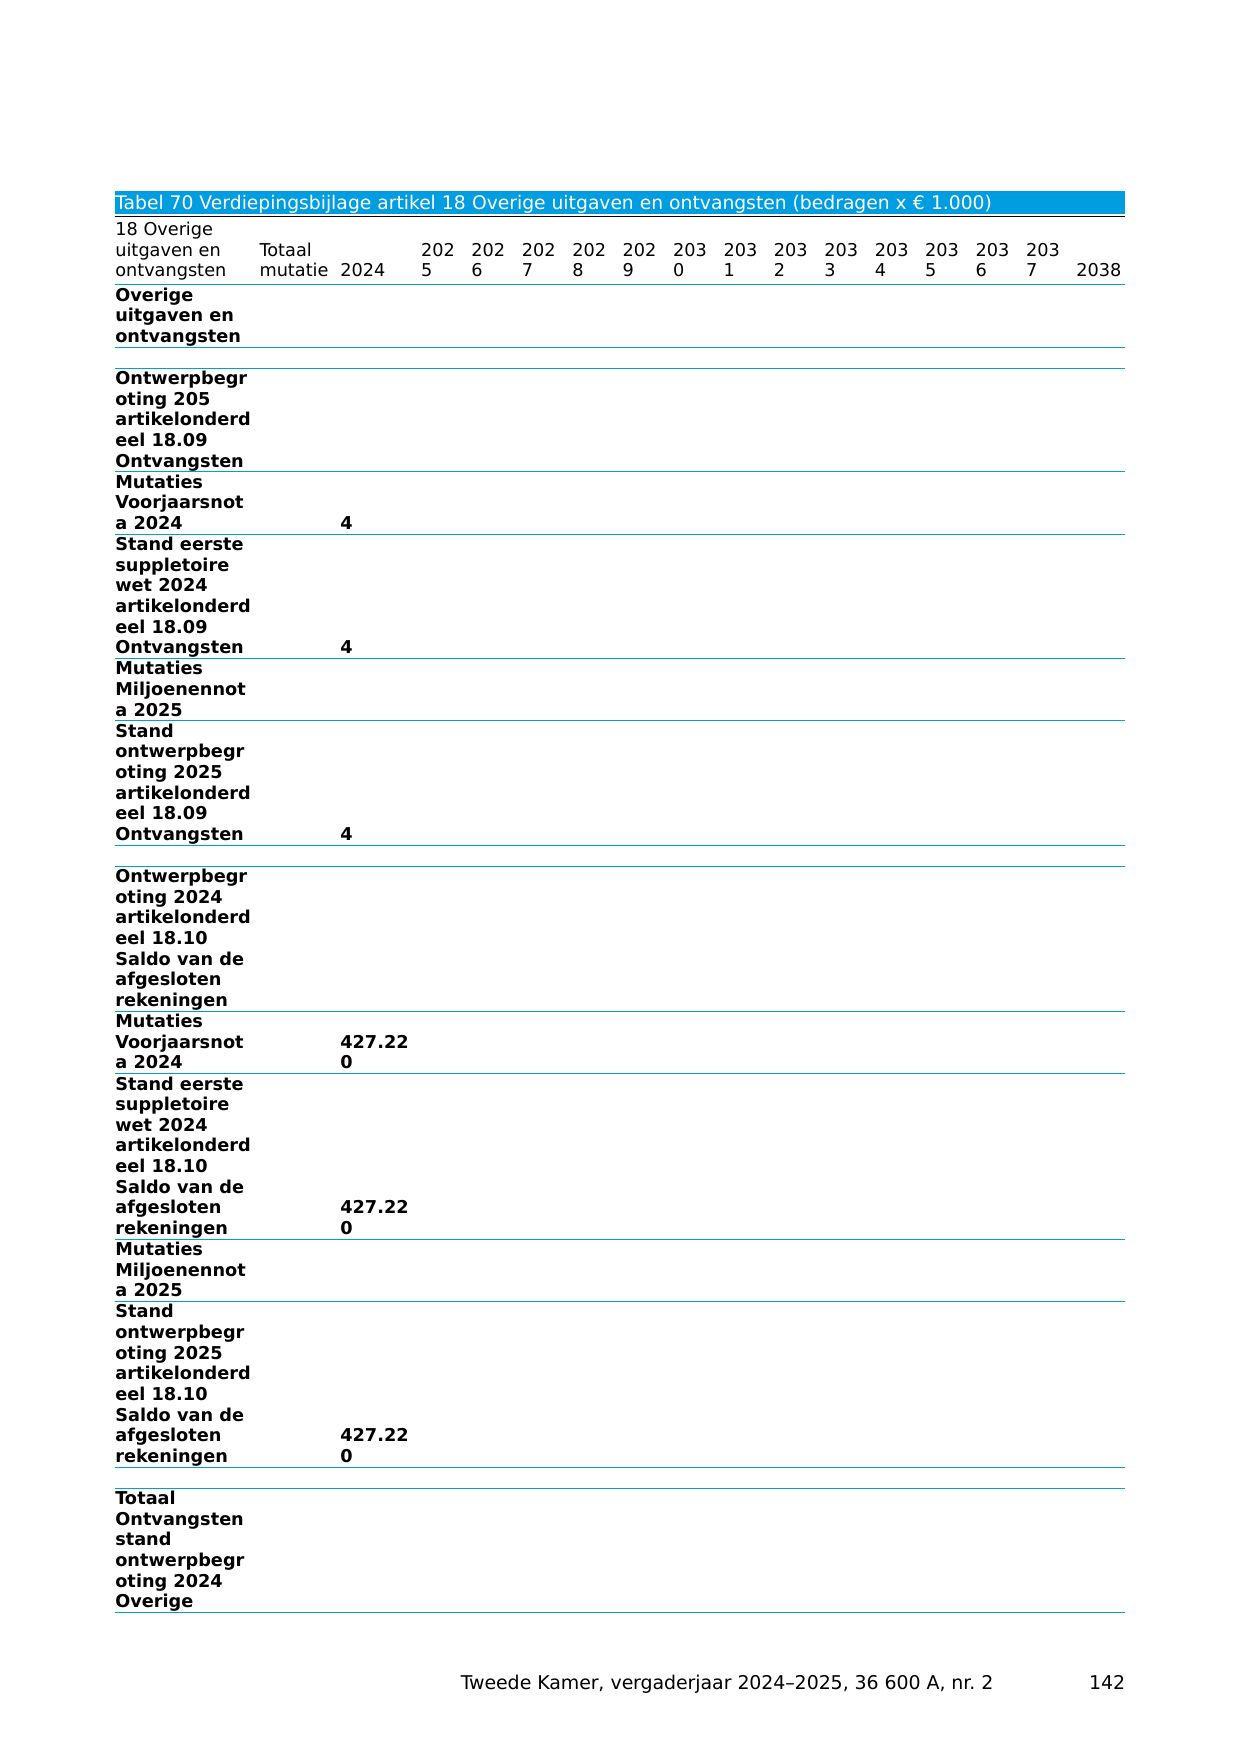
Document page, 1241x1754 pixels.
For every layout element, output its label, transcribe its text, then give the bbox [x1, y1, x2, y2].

table_cell Totaal mutatie [256, 217, 337, 284]
table_cell 2033 [821, 217, 872, 284]
table_cell [720, 1489, 771, 1612]
table_cell [1073, 1074, 1125, 1238]
table_cell [670, 1074, 720, 1238]
table_cell [620, 1468, 670, 1487]
table_cell [973, 535, 1023, 658]
table_cell [1073, 1468, 1125, 1487]
table_cell [1023, 1468, 1073, 1487]
table_cell [720, 472, 771, 533]
table_cell [569, 1240, 619, 1301]
table_cell Mutaties Voorjaarsnota 2024 [115, 1012, 256, 1073]
table_cell [720, 348, 771, 367]
table_cell [821, 348, 872, 367]
table_cell [569, 1468, 619, 1487]
table_cell [519, 721, 569, 844]
table_cell [418, 1489, 468, 1612]
table_cell [1023, 846, 1073, 866]
table_cell [922, 1240, 972, 1301]
table_cell [569, 1074, 619, 1238]
table_cell 2024 [337, 217, 418, 284]
table_cell [720, 659, 771, 720]
table_cell [418, 659, 468, 720]
table_cell [821, 867, 872, 1011]
table_cell [418, 472, 468, 533]
table_cell [468, 1302, 519, 1466]
table_cell Mutaties Voorjaarsnota 2024 [115, 472, 256, 533]
table_cell [771, 1074, 821, 1238]
table_cell [620, 846, 670, 866]
table_cell [821, 1302, 872, 1466]
table_cell [620, 472, 670, 533]
table_cell [519, 535, 569, 658]
table_cell [973, 348, 1023, 367]
table_cell 2034 [872, 217, 922, 284]
table_cell [821, 1468, 872, 1487]
table_cell [1073, 846, 1125, 866]
table_cell [720, 1468, 771, 1487]
table_cell [922, 369, 972, 471]
table_cell [1073, 659, 1125, 720]
table_cell [569, 369, 619, 471]
table_cell [256, 846, 337, 866]
table_cell [337, 1468, 418, 1487]
table_cell [872, 867, 922, 1011]
table_cell [256, 721, 337, 844]
table_cell [256, 472, 337, 533]
table_cell [1073, 535, 1125, 658]
table_cell [620, 659, 670, 720]
table_cell [569, 285, 619, 346]
table_cell [771, 846, 821, 866]
table_cell 2035 [922, 217, 972, 284]
table_cell Stand ontwerpbegroting 2025 artikelonderdeel 18.09 Ontvangsten [115, 721, 256, 844]
table_cell [922, 1012, 972, 1073]
table_cell [922, 846, 972, 866]
table_cell [569, 348, 619, 367]
table_cell 427.220 [337, 1302, 418, 1466]
table_cell [872, 846, 922, 866]
table_cell [519, 1489, 569, 1612]
table_cell [418, 285, 468, 346]
table_cell 4 [337, 721, 418, 844]
table_cell 2032 [771, 217, 821, 284]
table_cell [670, 369, 720, 471]
table_cell [821, 535, 872, 658]
table_cell [973, 846, 1023, 866]
table_cell 2031 [720, 217, 771, 284]
table_cell [670, 348, 720, 367]
table_cell Stand eerste suppletoire wet 2024 artikelonderdeel 18.09 Ontvangsten [115, 535, 256, 658]
table_cell [519, 1302, 569, 1466]
table_cell [569, 472, 619, 533]
table_cell [519, 285, 569, 346]
table_cell [1023, 348, 1073, 367]
table_cell [670, 285, 720, 346]
table_cell [720, 1302, 771, 1466]
table_cell [620, 721, 670, 844]
table_cell [519, 472, 569, 533]
table_cell [1023, 1074, 1073, 1238]
table_cell [468, 285, 519, 346]
table_cell [1023, 867, 1073, 1011]
table_cell 2025 [418, 217, 468, 284]
table_cell [670, 472, 720, 533]
table_cell [115, 846, 256, 866]
table_cell [771, 1468, 821, 1487]
table_cell [771, 1302, 821, 1466]
table_cell [821, 472, 872, 533]
table_cell [569, 659, 619, 720]
table_cell 2037 [1023, 217, 1073, 284]
table_cell Ontwerpbegroting 205 artikelonderdeel 18.09 Ontvangsten [115, 369, 256, 471]
table_cell [720, 369, 771, 471]
table_cell [821, 285, 872, 346]
table_cell [337, 659, 418, 720]
table_cell [519, 1074, 569, 1238]
table_cell [973, 369, 1023, 471]
table_cell [468, 659, 519, 720]
table_cell [771, 348, 821, 367]
table_cell [256, 1489, 337, 1612]
table_cell Stand eerste suppletoire wet 2024 artikelonderdeel 18.10 Saldo van de afgesloten rekeningen [115, 1074, 256, 1238]
table_cell [1073, 1489, 1125, 1612]
table_cell [1023, 535, 1073, 658]
table_cell [720, 1074, 771, 1238]
table_cell [418, 369, 468, 471]
table_cell [1023, 659, 1073, 720]
table_cell Mutaties Miljoenennota 2025 [115, 1240, 256, 1301]
table_cell [468, 846, 519, 866]
table_cell [821, 1240, 872, 1301]
table_cell [771, 285, 821, 346]
table_cell [468, 1489, 519, 1612]
table_cell [771, 472, 821, 533]
table_cell [418, 1074, 468, 1238]
table_cell [1023, 1012, 1073, 1073]
table_cell [771, 369, 821, 471]
table_cell [418, 1468, 468, 1487]
table_cell [468, 472, 519, 533]
table_cell [720, 1240, 771, 1301]
table_cell [620, 1240, 670, 1301]
table_cell [468, 1240, 519, 1301]
table_cell [872, 1302, 922, 1466]
table_cell [620, 1012, 670, 1073]
table_cell [569, 1489, 619, 1612]
table_cell [620, 1489, 670, 1612]
table_cell 4 [337, 472, 418, 533]
table_cell [872, 1074, 922, 1238]
table_cell [720, 721, 771, 844]
table_cell Overige uitgaven en ontvangsten [115, 285, 256, 346]
table_cell [468, 867, 519, 1011]
table_cell [256, 1302, 337, 1466]
table_cell [872, 472, 922, 533]
table_cell [821, 659, 872, 720]
table_cell [256, 1012, 337, 1073]
table_cell [418, 846, 468, 866]
table_cell Ontwerpbegroting 2024 artikelonderdeel 18.10 Saldo van de afgesloten rekeningen [115, 867, 256, 1011]
table_cell [468, 721, 519, 844]
table_cell [922, 1074, 972, 1238]
table_cell [922, 1302, 972, 1466]
table_cell [519, 846, 569, 866]
table_cell [1073, 285, 1125, 346]
table_cell [468, 1468, 519, 1487]
table_cell [256, 285, 337, 346]
table_cell [872, 369, 922, 471]
table_cell Totaal Ontvangsten stand ontwerpbegroting 2024 Overige [115, 1489, 256, 1612]
table_cell [418, 1012, 468, 1073]
table_cell [973, 659, 1023, 720]
table_cell [337, 1489, 418, 1612]
table_cell [337, 369, 418, 471]
table_cell [519, 369, 569, 471]
table_cell [720, 285, 771, 346]
table_cell [418, 1302, 468, 1466]
table_cell [670, 846, 720, 866]
table_cell [821, 721, 872, 844]
table_cell [973, 1074, 1023, 1238]
table_cell [771, 867, 821, 1011]
table_cell [1073, 472, 1125, 533]
table_cell 2036 [973, 217, 1023, 284]
table_cell [771, 1240, 821, 1301]
table_cell [337, 1240, 418, 1301]
table_cell [1073, 1302, 1125, 1466]
table_cell [256, 535, 337, 658]
table_cell [922, 472, 972, 533]
table_cell [821, 369, 872, 471]
table_cell [922, 1468, 972, 1487]
table_cell [922, 348, 972, 367]
table_cell [821, 1489, 872, 1612]
table_cell [872, 285, 922, 346]
table_cell [973, 1302, 1023, 1466]
table_cell [620, 1302, 670, 1466]
table_cell [973, 867, 1023, 1011]
table_cell [670, 1468, 720, 1487]
table_cell 2028 [569, 217, 619, 284]
table_cell [256, 1240, 337, 1301]
table_cell [418, 535, 468, 658]
table_cell [468, 1074, 519, 1238]
table_cell Mutaties Miljoenennota 2025 [115, 659, 256, 720]
table_cell [821, 846, 872, 866]
table_cell [872, 659, 922, 720]
table_cell [468, 369, 519, 471]
table_cell [872, 1012, 922, 1073]
table_cell [973, 1012, 1023, 1073]
table_cell [1073, 1012, 1125, 1073]
table_cell [256, 369, 337, 471]
table_cell [872, 1468, 922, 1487]
table_cell [872, 721, 922, 844]
table_cell 2027 [519, 217, 569, 284]
table_cell [569, 1302, 619, 1466]
table_cell [1023, 721, 1073, 844]
table_cell [256, 1468, 337, 1487]
table_cell 427.220 [337, 1012, 418, 1073]
table_cell [720, 535, 771, 658]
table_cell [569, 846, 619, 866]
table_cell [256, 867, 337, 1011]
table_cell 2030 [670, 217, 720, 284]
table_cell [922, 535, 972, 658]
table_cell [569, 867, 619, 1011]
table_cell [620, 1074, 670, 1238]
table_cell [973, 721, 1023, 844]
table_cell [872, 348, 922, 367]
table_cell [418, 867, 468, 1011]
table_cell [1073, 1240, 1125, 1301]
table_cell [973, 472, 1023, 533]
table_cell [1073, 369, 1125, 471]
table_cell [922, 1489, 972, 1612]
table_cell [1023, 472, 1073, 533]
table_cell [821, 1074, 872, 1238]
table_cell [720, 1012, 771, 1073]
table_cell [256, 1074, 337, 1238]
table_cell [620, 867, 670, 1011]
table_cell [256, 659, 337, 720]
table_cell [418, 348, 468, 367]
table_cell [1073, 721, 1125, 844]
table_cell [670, 1489, 720, 1612]
table_cell [620, 348, 670, 367]
table_cell [115, 348, 256, 367]
table_cell [922, 285, 972, 346]
table_cell 2026 [468, 217, 519, 284]
table_cell [337, 846, 418, 866]
table_cell [973, 1468, 1023, 1487]
table_cell 4 [337, 535, 418, 658]
table_cell [670, 659, 720, 720]
table_cell 18 Overige uitgaven en ontvangsten [115, 217, 256, 284]
table_cell [771, 1012, 821, 1073]
table_cell [418, 721, 468, 844]
table_cell [1023, 369, 1073, 471]
table_cell [620, 285, 670, 346]
table_cell [771, 721, 821, 844]
table_cell [337, 348, 418, 367]
table_cell [720, 846, 771, 866]
table_cell [620, 535, 670, 658]
table_cell [771, 1489, 821, 1612]
table_cell [821, 1012, 872, 1073]
table_cell [1023, 285, 1073, 346]
table_cell [670, 867, 720, 1011]
table_cell [519, 1240, 569, 1301]
table_cell [1073, 348, 1125, 367]
table_cell 2038 [1073, 217, 1125, 284]
table_cell 427.220 [337, 1074, 418, 1238]
table_cell 2029 [620, 217, 670, 284]
table_cell [337, 867, 418, 1011]
table_cell [337, 285, 418, 346]
table_cell [519, 1468, 569, 1487]
table_cell [115, 1468, 256, 1487]
table_cell [569, 721, 619, 844]
table_cell [519, 867, 569, 1011]
table_cell Stand ontwerpbegroting 2025 artikelonderdeel 18.10 Saldo van de afgesloten rekeningen [115, 1302, 256, 1466]
table_cell [670, 1302, 720, 1466]
table_cell [922, 721, 972, 844]
table_cell [872, 1240, 922, 1301]
table_cell [519, 659, 569, 720]
table_cell [872, 1489, 922, 1612]
table_cell [973, 1489, 1023, 1612]
table_cell [256, 348, 337, 367]
table_cell [670, 535, 720, 658]
table_cell [519, 348, 569, 367]
table_cell [468, 1012, 519, 1073]
table_cell [670, 1012, 720, 1073]
table_cell [922, 659, 972, 720]
table_cell [1023, 1489, 1073, 1612]
table_cell [973, 1240, 1023, 1301]
table_cell [468, 535, 519, 658]
table_cell [519, 1012, 569, 1073]
table_cell [569, 535, 619, 658]
table_cell [1073, 867, 1125, 1011]
table_cell [620, 369, 670, 471]
table_cell [418, 1240, 468, 1301]
table_cell [872, 535, 922, 658]
table_cell [670, 1240, 720, 1301]
table_cell [771, 659, 821, 720]
table_cell [771, 535, 821, 658]
table_cell [720, 867, 771, 1011]
table_cell [1023, 1302, 1073, 1466]
table_cell [670, 721, 720, 844]
table_cell [922, 867, 972, 1011]
table_cell [1023, 1240, 1073, 1301]
table_cell [569, 1012, 619, 1073]
table_cell [973, 285, 1023, 346]
table_cell [468, 348, 519, 367]
